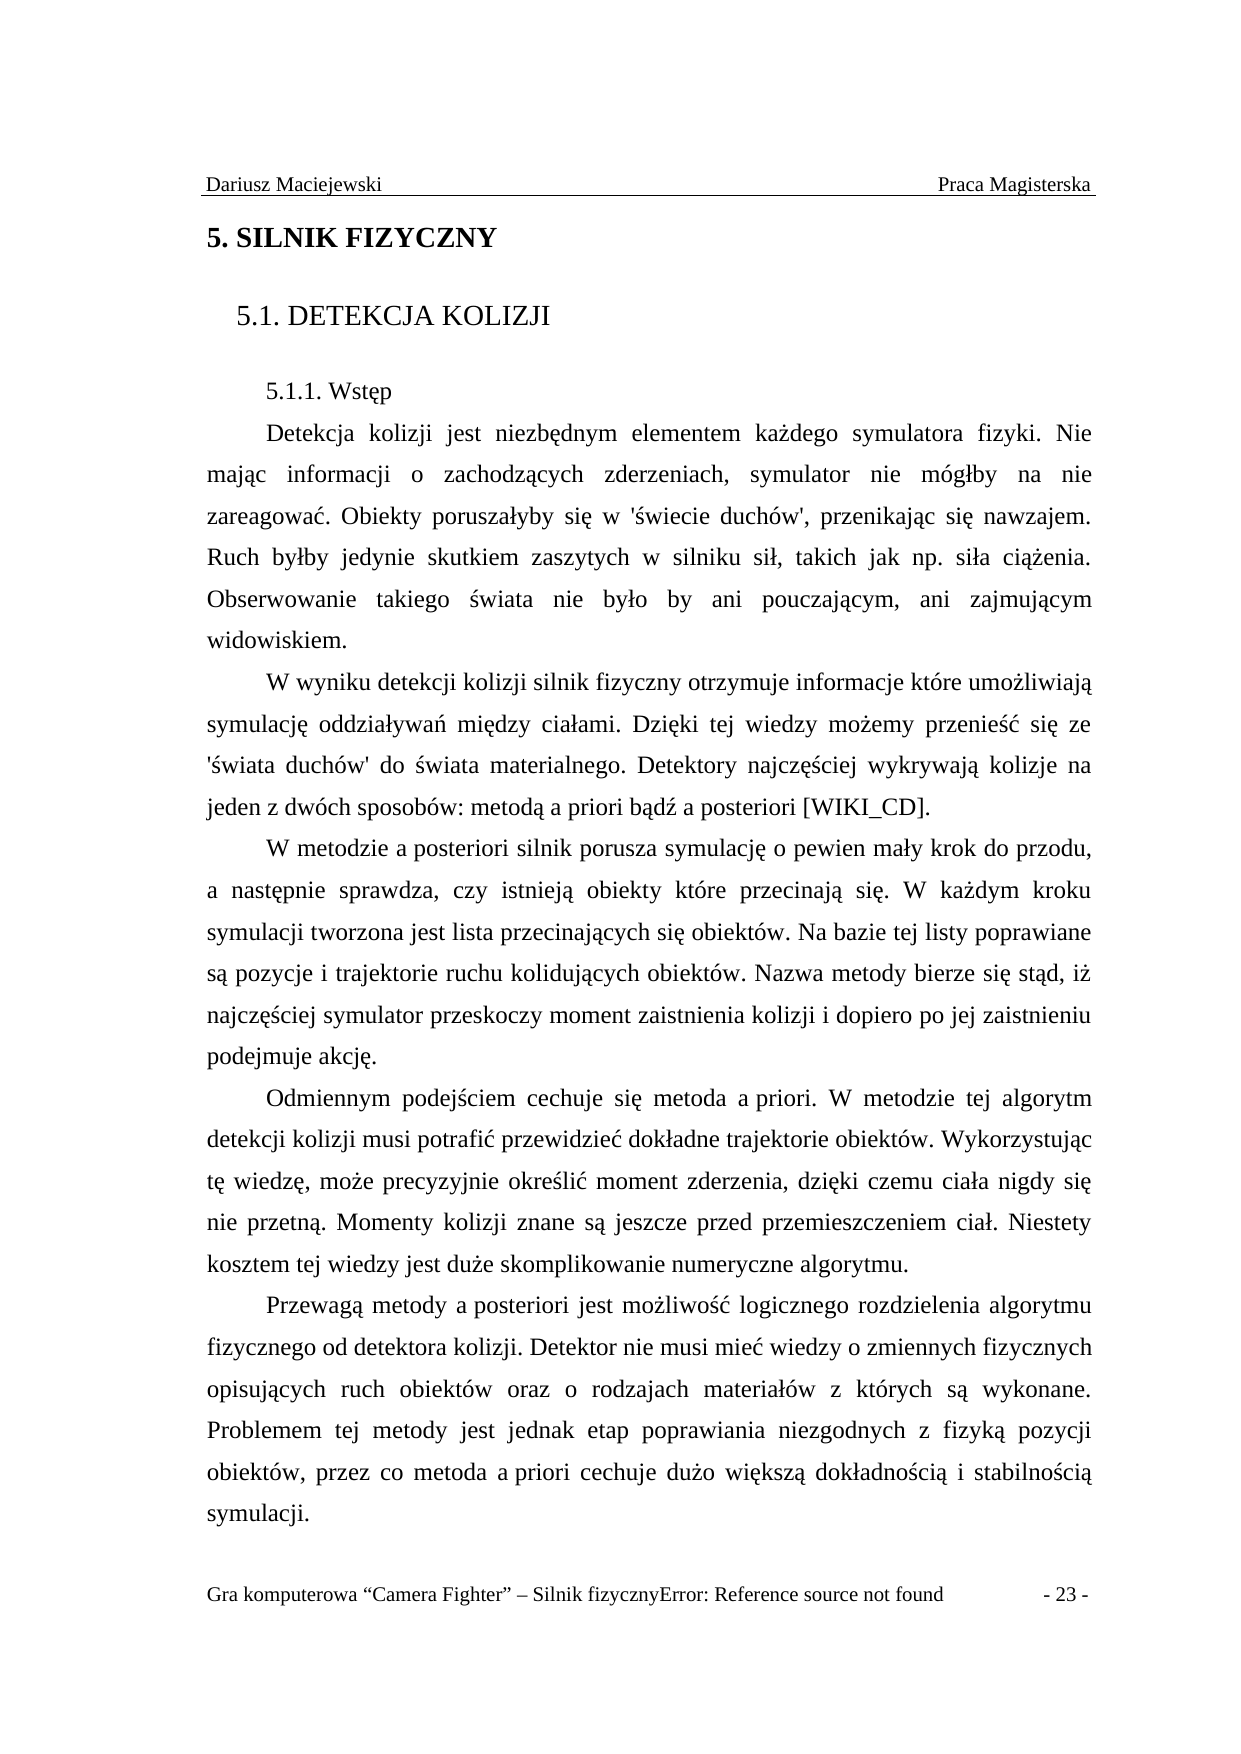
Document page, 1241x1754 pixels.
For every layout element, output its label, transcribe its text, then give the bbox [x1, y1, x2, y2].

subtitle Silnik fizyczny [207, 221, 1092, 254]
text Przewagą metody a posteriori jest możliwość logicznego rozdzielenia algorytmu fizycznego od detektora kolizji. Detektor nie musi mieć wiedzy o zmiennych fizycznych opisujących ruch obiektów oraz o rodzajach materiałów z których są wykonane. Problemem tej metody jest jednak etap poprawiania niezgodnych z fizyką pozycji obiektów, przez co metoda a priori cechuje dużo większą dokładnością i stabilnością symulacji. [207, 1292, 1092, 1527]
subtitle Detekcja kolizji [207, 299, 1092, 332]
subtitle Wstęp [207, 377, 1092, 405]
text Detekcja kolizji jest niezbędnym elementem każdego symulatora fizyki. Nie mając informacji o zachodzących zderzeniach, symulator nie mógłby na nie zareagować. Obiekty poruszałyby się w 'świecie duchów', przenikając się nawzajem. Ruch byłby jedynie skutkiem zaszytych w silniku sił, takich jak np. siła ciążenia. Obserwowanie takiego świata nie było by ani pouczającym, ani zajmującym widowiskiem. [207, 419, 1092, 654]
text W metodzie a posteriori silnik porusza symulację o pewien mały krok do przodu, a następnie sprawdza, czy istnieją obiekty które przecinają się. W każdym kroku symulacji tworzona jest lista przecinających się obiektów. Na bazie tej listy poprawiane są pozycje i trajektorie ruchu kolidujących obiektów. Nazwa metody bierze się stąd, iż najczęściej symulator przeskoczy moment zaistnienia kolizji i dopiero po jej zaistnieniu podejmuje akcję. [207, 834, 1092, 1070]
text W wyniku detekcji kolizji silnik fizyczny otrzymuje informacje które umożliwiają symulację oddziaływań między ciałami. Dzięki tej wiedzy możemy przenieść się ze 'świata duchów' do świata materialnego. Detektory najczęściej wykrywają kolizje na jeden z dwóch sposobów: metodą a priori bądź a posteriori [WIKI_CD]. [207, 668, 1092, 821]
text Odmiennym podejściem cechuje się metoda a priori. W metodzie tej algorytm detekcji kolizji musi potrafić przewidzieć dokładne trajektorie obiektów. Wykorzystując tę wiedzę, może precyzyjnie określić moment zderzenia, dzięki czemu ciała nigdy się nie przetną. Momenty kolizji znane są jeszcze przed przemieszczeniem ciał. Niestety kosztem tej wiedzy jest duże skomplikowanie numeryczne algorytmu. [207, 1084, 1092, 1278]
